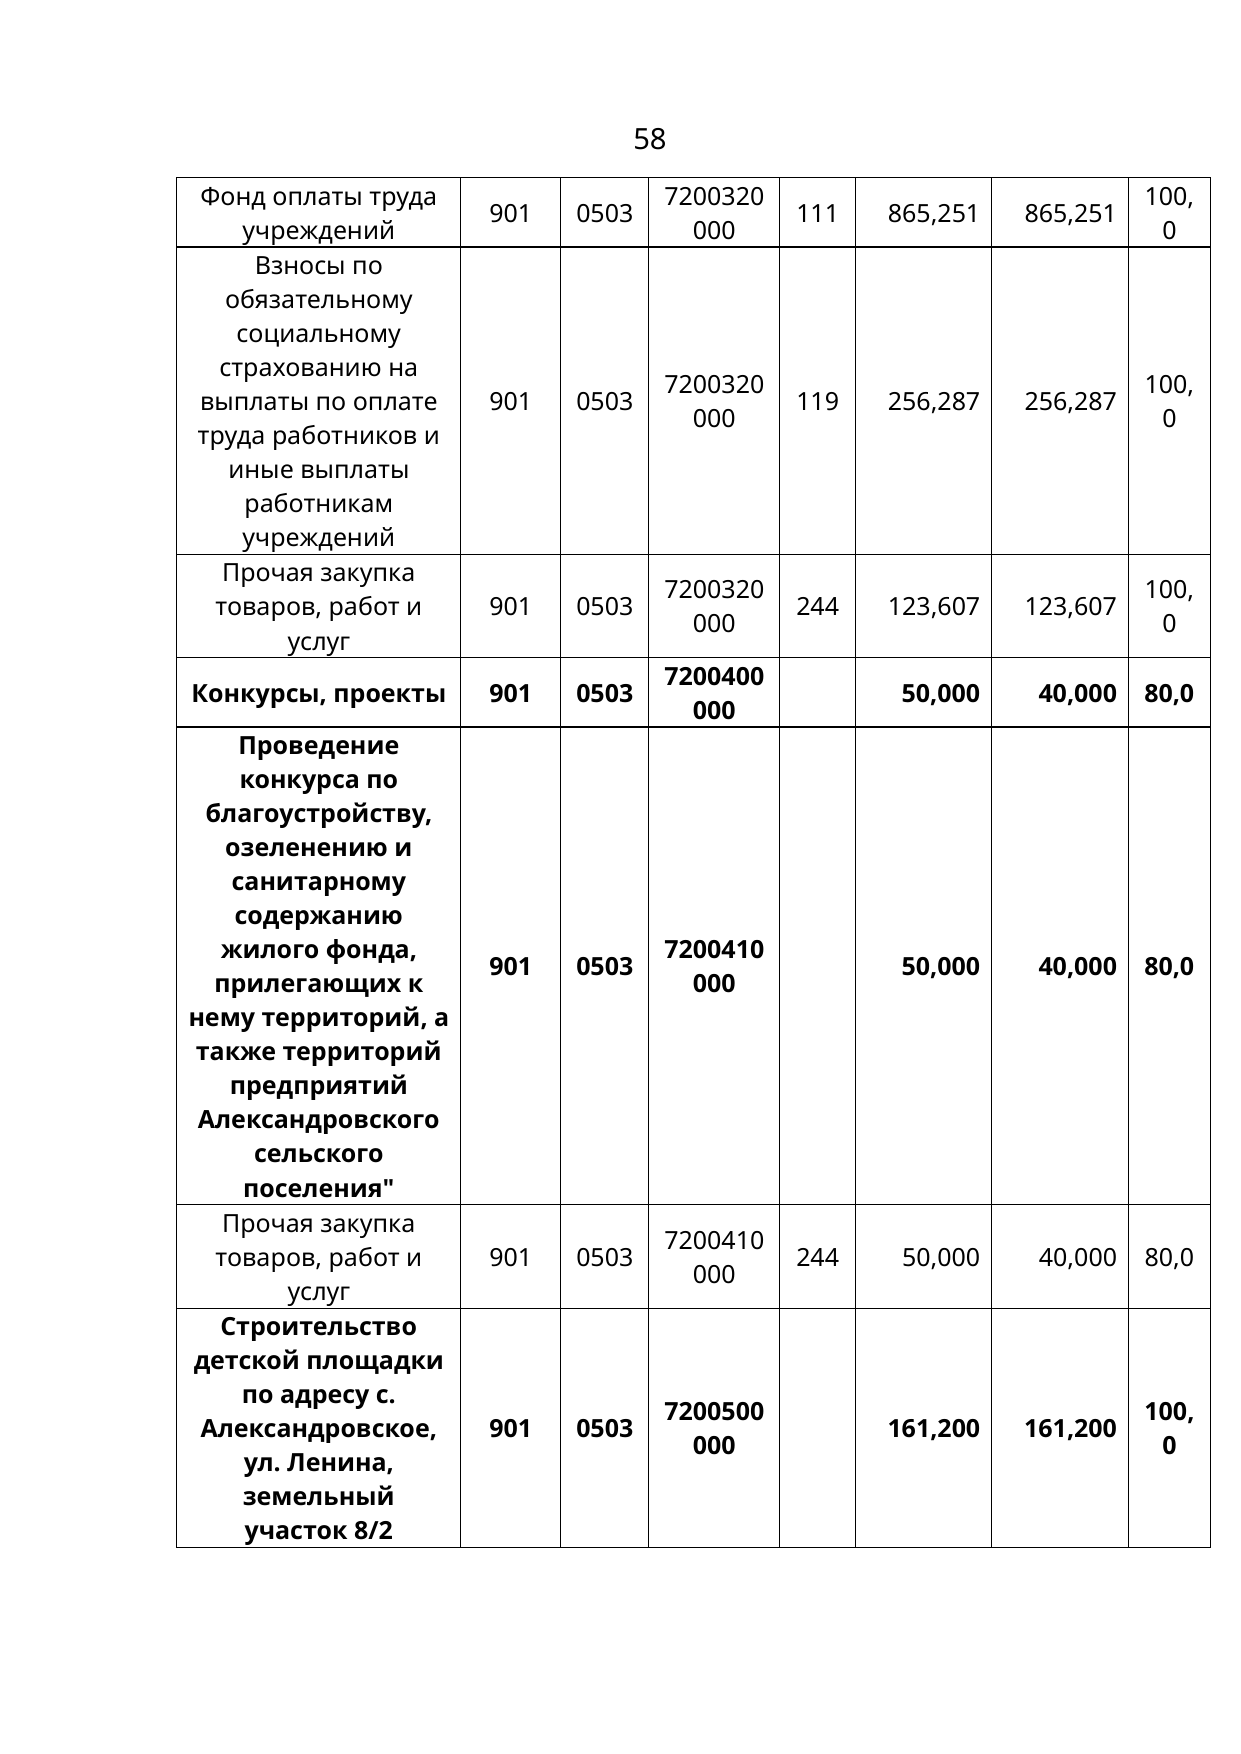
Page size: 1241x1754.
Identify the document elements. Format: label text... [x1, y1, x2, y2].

table_cell 123,607 [992, 555, 1128, 657]
table_cell Фонд оплаты труда учреждений [177, 178, 460, 246]
table_cell 7200500000 [649, 1309, 779, 1547]
table_cell 0503 [561, 555, 648, 657]
table_cell 100,0 [1129, 1309, 1210, 1547]
table_cell 901 [461, 178, 560, 246]
table_cell 901 [461, 1205, 560, 1307]
table_cell 100,0 [1129, 555, 1210, 657]
table_cell Прочая закупка товаров, работ и услуг [177, 555, 460, 657]
table_cell 0503 [561, 658, 648, 726]
table_cell 111 [780, 178, 855, 246]
table_cell 865,251 [992, 178, 1128, 246]
table_cell 0503 [561, 178, 648, 246]
table_cell 256,287 [992, 248, 1128, 554]
table_cell 0503 [561, 1205, 648, 1307]
table_cell 50,000 [856, 728, 991, 1204]
table_cell [780, 658, 855, 726]
table_cell 161,200 [856, 1309, 991, 1547]
table_cell 40,000 [992, 658, 1128, 726]
table_cell 100,0 [1129, 248, 1210, 554]
table_cell 7200320000 [649, 178, 779, 246]
table_cell 7200410000 [649, 1205, 779, 1307]
table_cell Взносы по обязательному социальному страхованию на выплаты по оплате труда работников и иные выплаты работникам учреждений [177, 248, 460, 554]
table_cell 40,000 [992, 728, 1128, 1204]
table_cell 119 [780, 248, 855, 554]
table_cell Проведение конкурса по благоустройству, озеленению и санитарному содержанию жилого фонда, прилегающих к нему территорий, а также территорий предприятий Александровского сельского поселения" [177, 728, 460, 1204]
table_cell 0503 [561, 728, 648, 1204]
table_cell 100,0 [1129, 178, 1210, 246]
table_cell 40,000 [992, 1205, 1128, 1307]
table_cell 123,607 [856, 555, 991, 657]
table_cell 901 [461, 658, 560, 726]
table_cell 865,251 [856, 178, 991, 246]
table_cell 901 [461, 248, 560, 554]
table_cell 80,0 [1129, 728, 1210, 1204]
table_cell 50,000 [856, 1205, 991, 1307]
table_cell 7200320000 [649, 555, 779, 657]
table_cell 901 [461, 1309, 560, 1547]
table_cell 80,0 [1129, 1205, 1210, 1307]
table_cell 244 [780, 555, 855, 657]
table_cell Прочая закупка товаров, работ и услуг [177, 1205, 460, 1307]
table_cell Конкурсы, проекты [177, 658, 460, 726]
table_cell [780, 1309, 855, 1547]
table_cell 901 [461, 555, 560, 657]
table_cell 7200400000 [649, 658, 779, 726]
table_cell 50,000 [856, 658, 991, 726]
table_cell [780, 728, 855, 1204]
table_cell 901 [461, 728, 560, 1204]
table_cell 0503 [561, 248, 648, 554]
table_cell Строительство детской площадки по адресу с. Александровское, ул. Ленина, земельный участок 8/2 [177, 1309, 460, 1547]
table_cell 256,287 [856, 248, 991, 554]
table_cell 7200320000 [649, 248, 779, 554]
table_cell 80,0 [1129, 658, 1210, 726]
table_cell 244 [780, 1205, 855, 1307]
table_cell 161,200 [992, 1309, 1128, 1547]
table_cell 0503 [561, 1309, 648, 1547]
table_cell 7200410000 [649, 728, 779, 1204]
